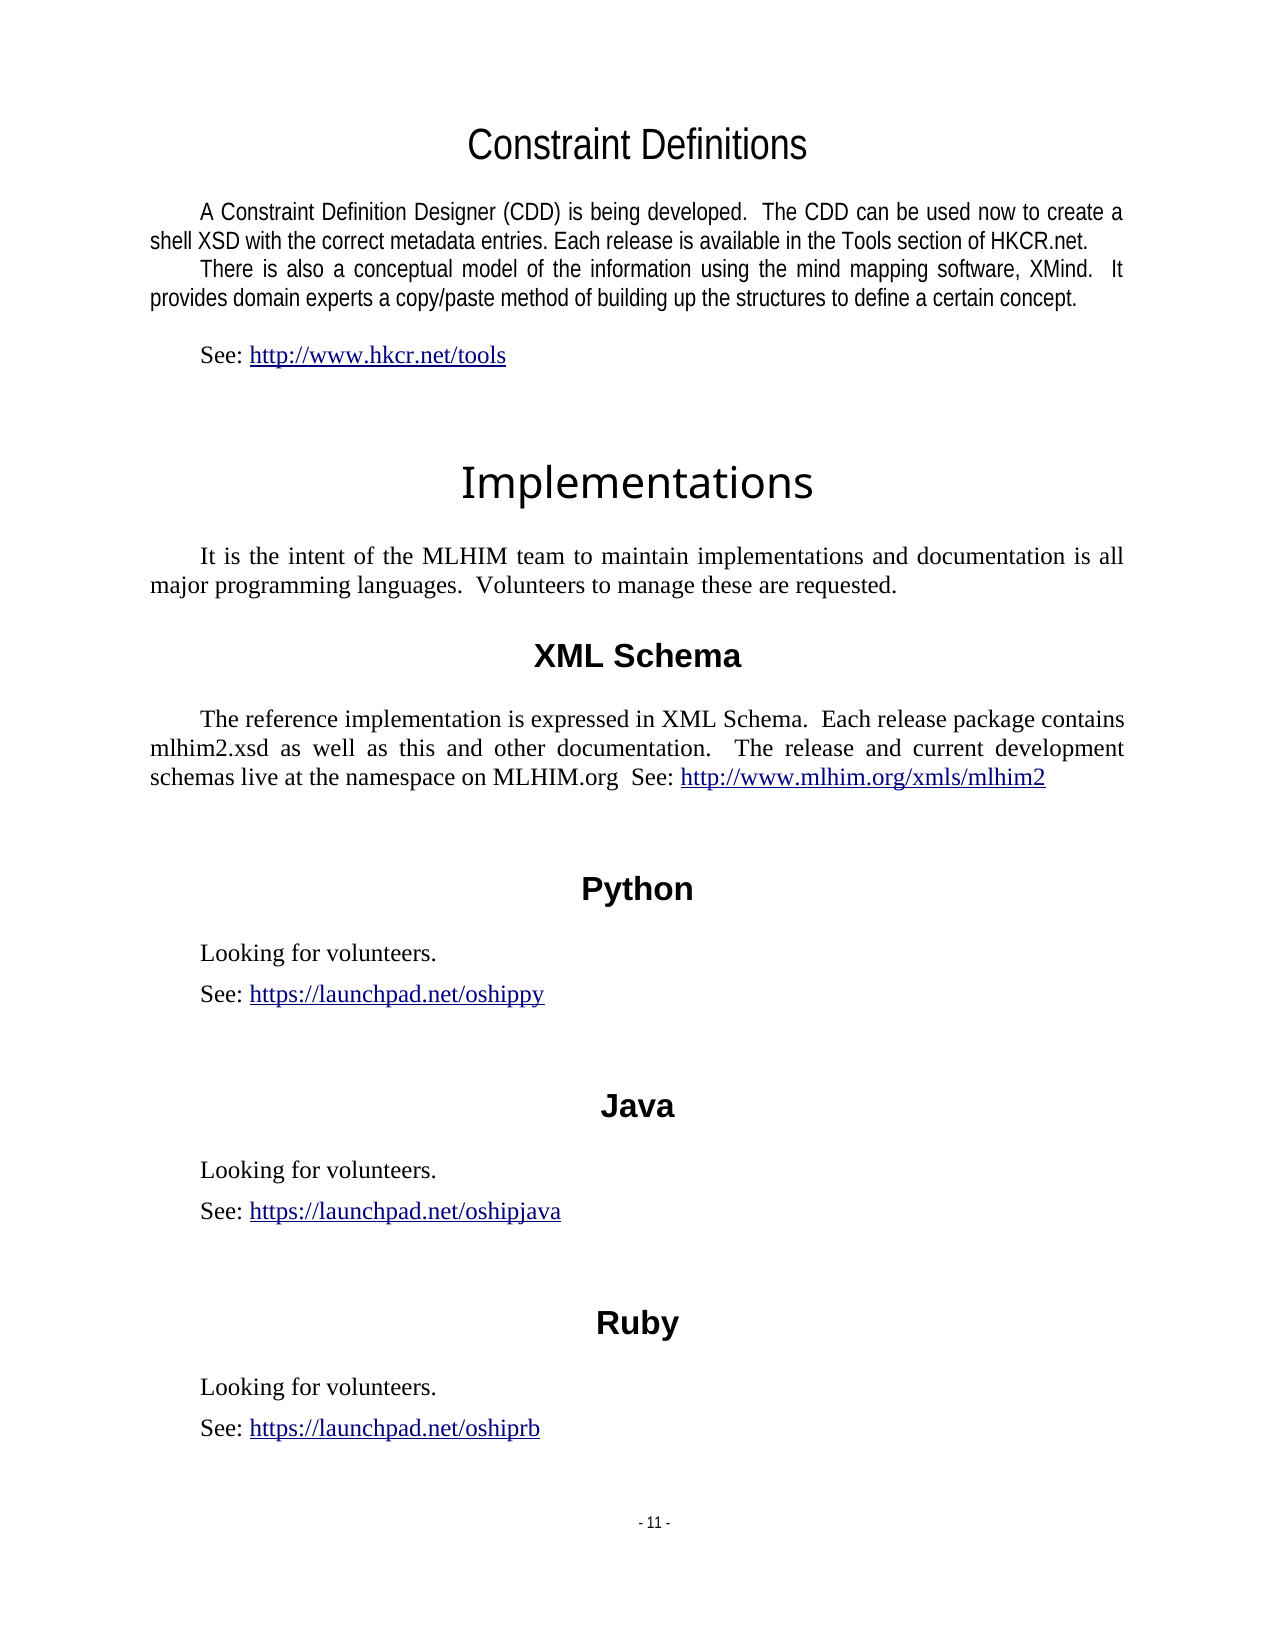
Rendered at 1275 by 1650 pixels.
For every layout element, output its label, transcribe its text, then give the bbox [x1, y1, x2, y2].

text The reference implementation is expressed in XML Schema. Each release package contains mlhim2.xsd as well as this and other documentation. The release and current development schemas live at the namespace on MLHIM.org See: http://www.mlhim.org/xmls/mlhim2 [150, 704, 1125, 791]
subtitle XML Schema [150, 636, 1125, 674]
text See: http://www.hkcr.net/tools [150, 340, 1125, 369]
text See: https://launchpad.net/oshippy [150, 979, 1125, 1008]
text Looking for volunteers. [150, 1155, 1125, 1183]
text Looking for volunteers. [150, 938, 1125, 966]
text Looking for volunteers. [150, 1372, 1125, 1401]
text There is also a conceptual model of the information using the mind mapping software, XMind. It provides domain experts a copy/paste method of building up the structures to define a certain concept. [150, 254, 1125, 312]
subtitle Java [150, 1086, 1125, 1124]
text It is the intent of the MLHIM team to maintain implementations and documentation is all major programming languages. Volunteers to manage these are requested. [150, 541, 1125, 598]
text A Constraint Definition Designer (CDD) is being developed. The CDD can be used now to create a shell XSD with the correct metadata entries. Each release is available in the Tools section of HKCR.net. [150, 197, 1125, 254]
text See: https://launchpad.net/oshipjava [150, 1196, 1125, 1225]
subtitle Implementations [150, 451, 1125, 511]
subtitle Python [150, 869, 1125, 907]
subtitle Ruby [150, 1303, 1125, 1342]
text See: https://launchpad.net/oshiprb [150, 1413, 1125, 1442]
subtitle Constraint Definitions [150, 118, 1125, 168]
